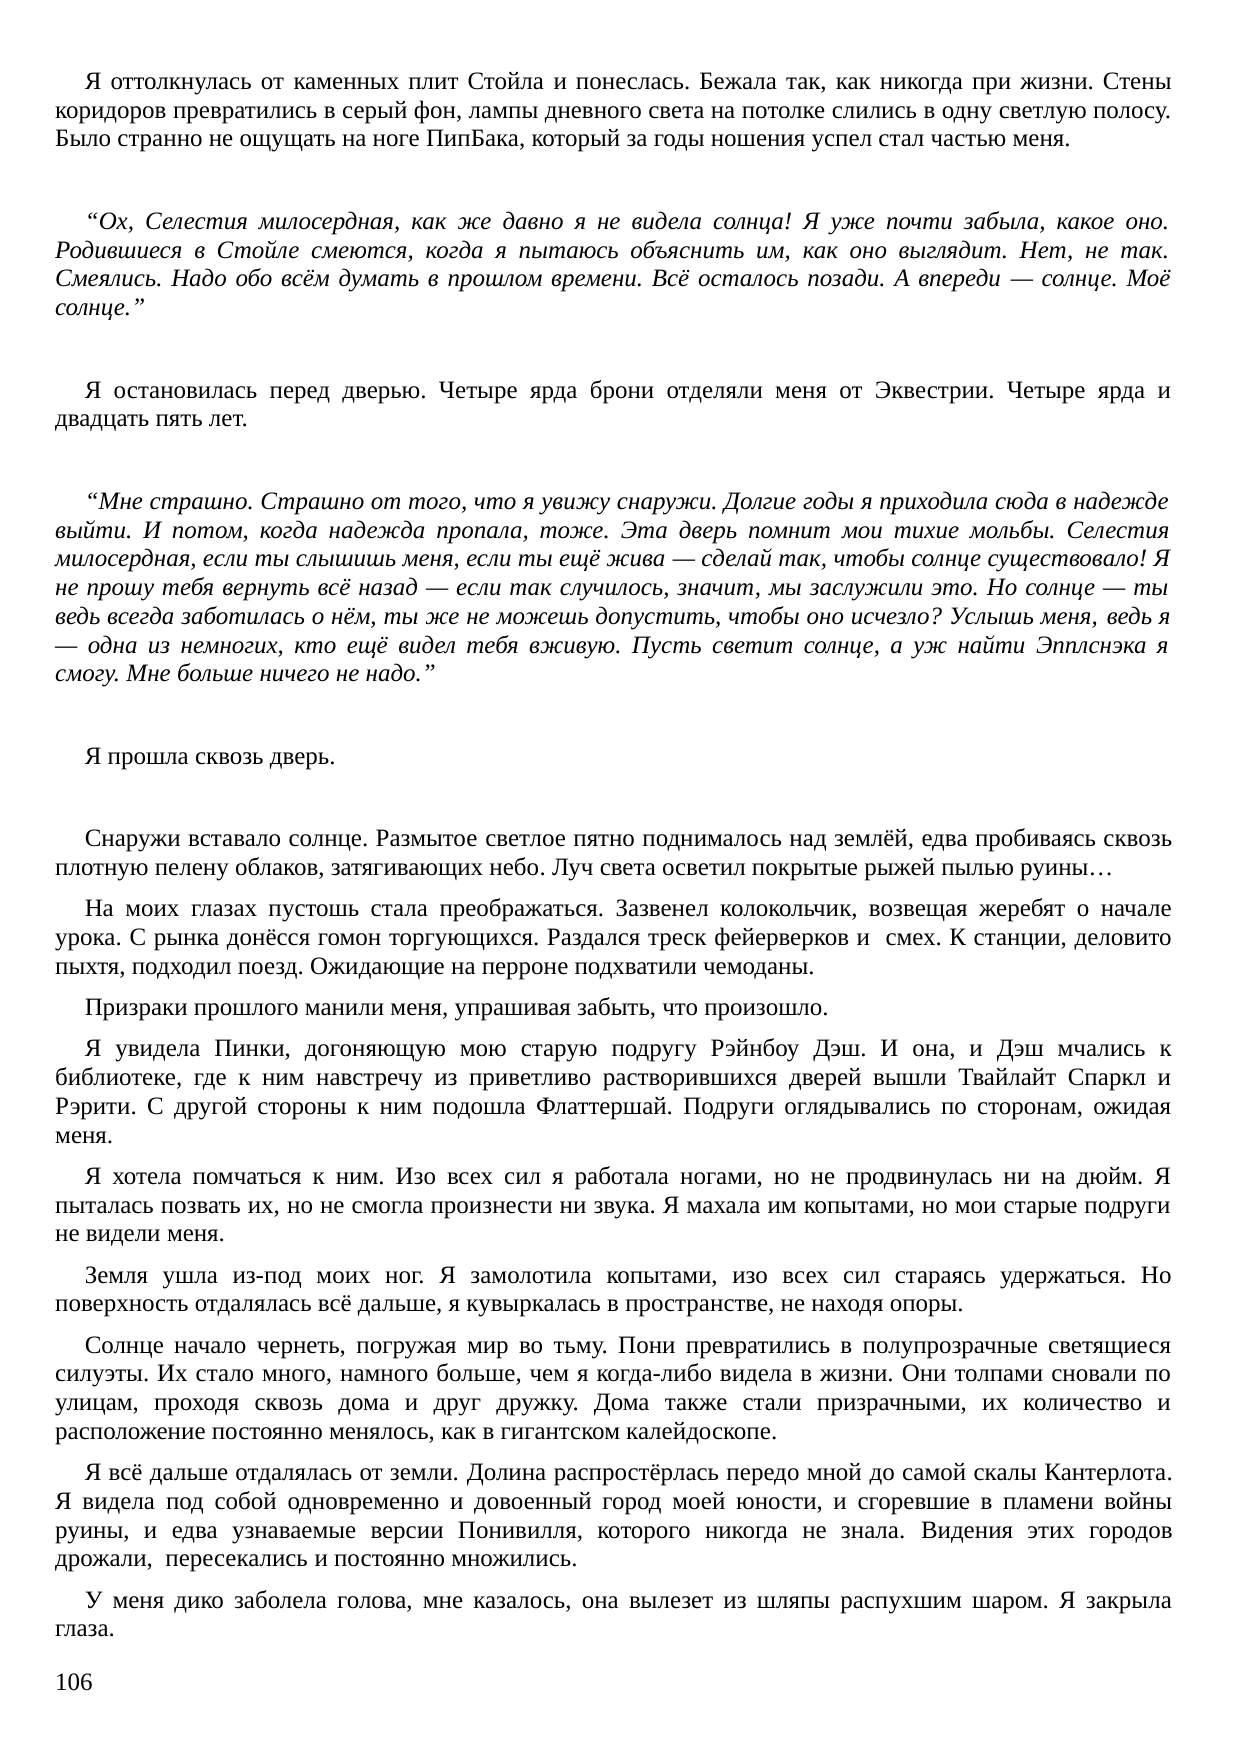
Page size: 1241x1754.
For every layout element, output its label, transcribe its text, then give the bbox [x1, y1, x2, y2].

text Солнце начало чернеть, погружая мир во тьму. Пони превратились в полупрозрачные светящиеся силуэты. Их стало много, намного больше, чем я когда-либо видела в жизни. Они толпами сновали по улицам, проходя сквозь дома и друг дружку. Дома также стали призрачными, их количество и расположение постоянно менялось, как в гигантском калейдоскопе. [55, 1330, 1173, 1445]
text Земля ушла из-под моих ног. Я замолотила копытами, изо всех сил стараясь удержаться. Но поверхность отдалялась всё дальше, я кувыркалась в пространстве, не находя опоры. [55, 1260, 1173, 1317]
text “Мне страшно. Страшно от того, что я увижу снаружи. Долгие годы я приходила сюда в надежде выйти. И потом, когда надежда пропала, тоже. Эта дверь помнит мои тихие мольбы. Селестия милосердная, если ты слышишь меня, если ты ещё жива — сделай так, чтобы солнце существовало! Я не прошу тебя вернуть всё назад — если так случилось, значит, мы заслужили это. Но солнце — ты ведь всегда заботилась о нём, ты же не можешь допустить, чтобы оно исчезло? Услышь меня, ведь я — одна из немногих, кто ещё видел тебя вживую. Пусть светит солнце, а уж найти Эпплснэка я смогу. Мне больше ничего не надо.” [55, 486, 1173, 687]
text На моих глазах пустошь стала преображаться. Зазвенел колокольчик, возвещая жеребят о начале урока. С рынка донёсся гомон торгующихся. Раздался треск фейерверков и смех. К станции, деловито пыхтя, подходил поезд. Ожидающие на перроне подхватили чемоданы. [55, 893, 1173, 980]
text Снаружи вставало солнце. Размытое светлое пятно поднималось над землёй, едва пробиваясь сквозь плотную пелену облаков, затягивающих небо. Луч света осветил покрытые рыжей пылью руины… [55, 823, 1173, 881]
text Я остановилась перед дверью. Четыре ярда брони отделяли меня от Эквестрии. Четыре ярда и двадцать пять лет. [55, 375, 1173, 432]
text Я оттолкнулась от каменных плит Стойла и понеслась. Бежала так, как никогда при жизни. Стены коридоров превратились в серый фон, лампы дневного света на потолке слились в одну светлую полосу. Было странно не ощущать на ноге ПипБака, который за годы ношения успел стал частью меня. [55, 66, 1173, 152]
text Я всё дальше отдалялась от земли. Долина распростёрлась передо мной до самой скалы Кантерлота. Я видела под собой одновременно и довоенный город моей юности, и сгоревшие в пламени войны руины, и едва узнаваемые версии Понивилля, которого никогда не знала. Видения этих городов дрожали, пересекались и постоянно множились. [55, 1457, 1173, 1572]
text У меня дико заболела голова, мне казалось, она вылезет из шляпы распухшим шаром. Я закрыла глаза. [55, 1585, 1173, 1642]
text Я увидела Пинки, догоняющую мою старую подругу Рэйнбоу Дэш. И она, и Дэш мчались к библиотеке, где к ним навстречу из приветливо растворившихся дверей вышли Твайлайт Спаркл и Рэрити. С другой стороны к ним подошла Флаттершай. Подруги оглядывались по сторонам, ожидая меня. [55, 1033, 1173, 1148]
text Я хотела помчаться к ним. Изо всех сил я работала ногами, но не продвинулась ни на дюйм. Я пыталась позвать их, но не смогла произнести ни звука. Я махала им копытами, но мои старые подруги не видели меня. [55, 1161, 1173, 1247]
text Призраки прошлого манили меня, упрашивая забыть, что произошло. [55, 992, 1173, 1021]
text “Ох, Селестия милосердная, как же давно я не видела солнца! Я уже почти забыла, какое оно. Родившиеся в Стойле смеются, когда я пытаюсь объяснить им, как оно выглядит. Нет, не так. Смеялись. Надо обо всём думать в прошлом времени. Всё осталось позади. А впереди — солнце. Моё солнце.” [55, 206, 1173, 321]
text Я прошла сквозь дверь. [55, 741, 1173, 770]
